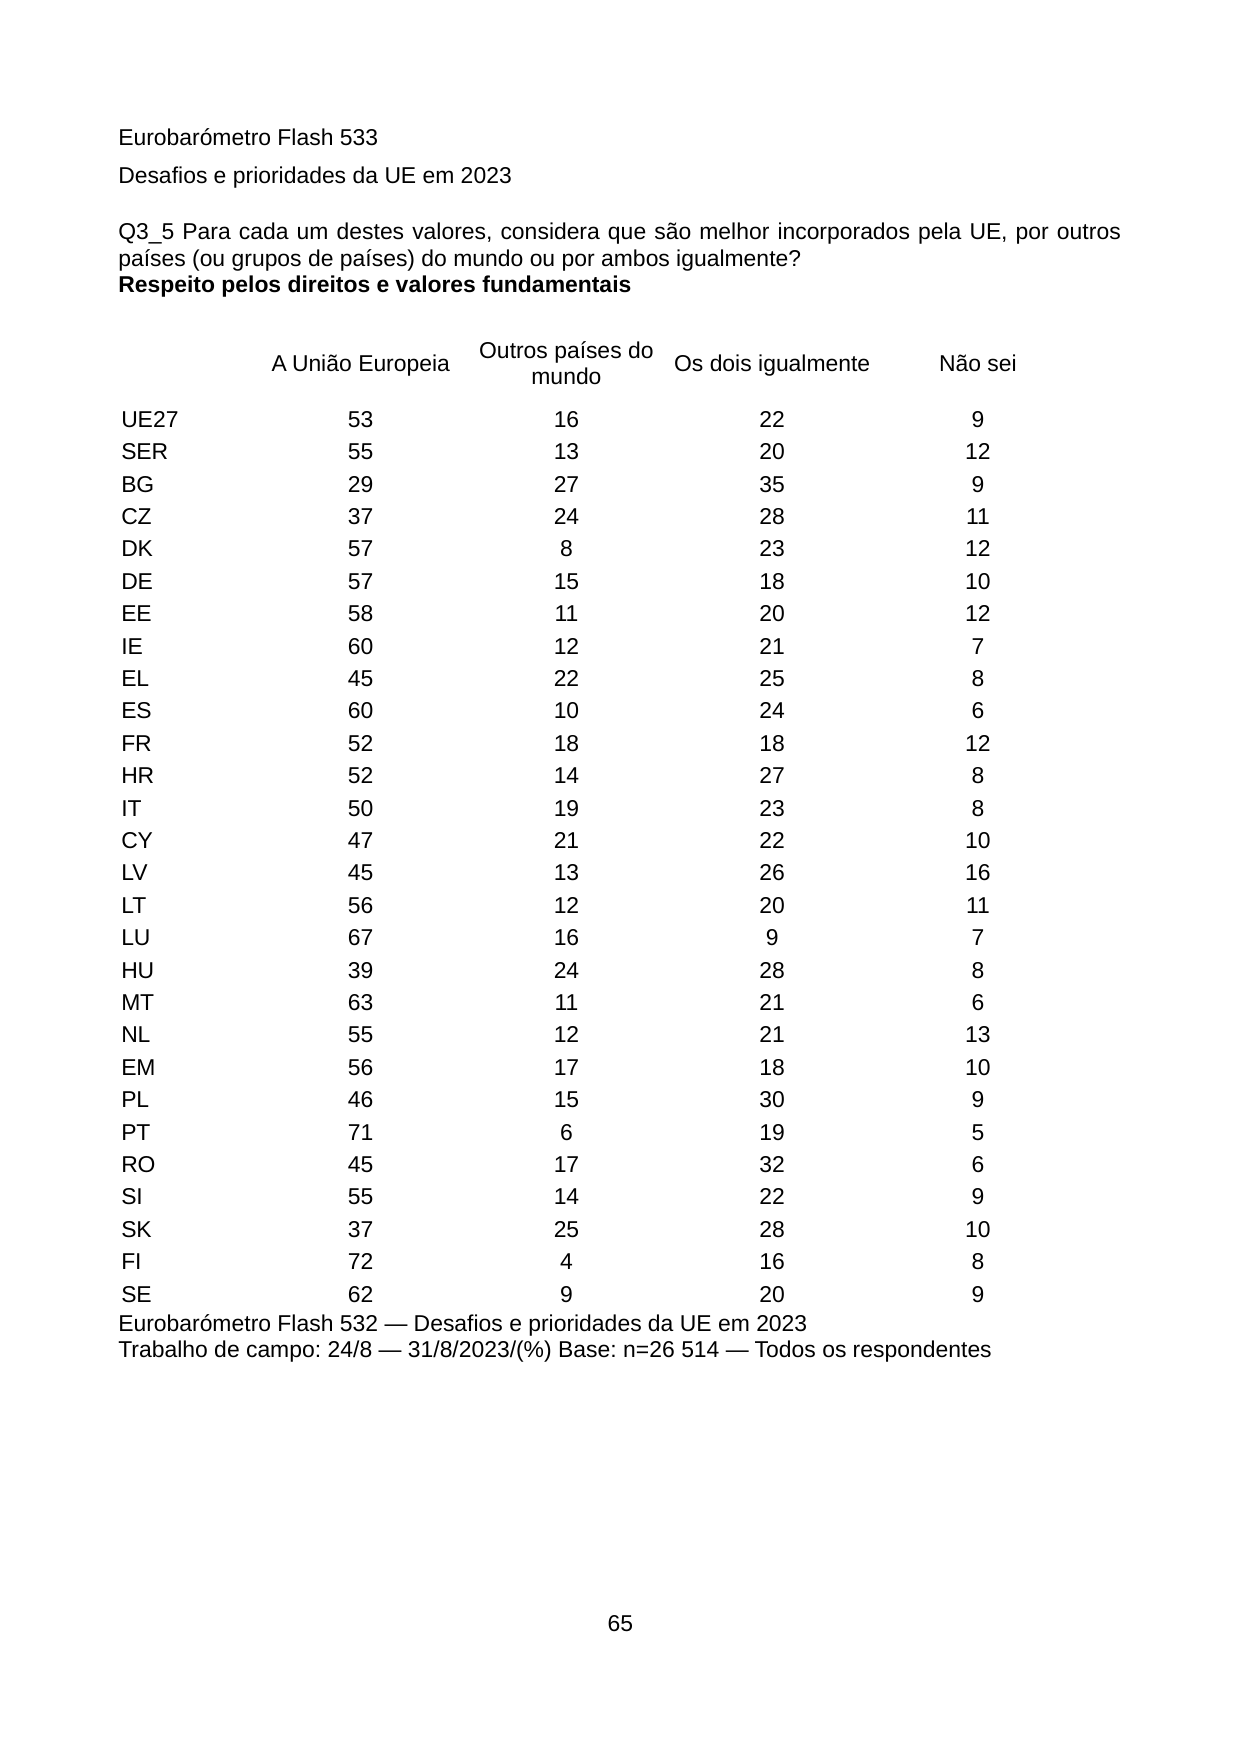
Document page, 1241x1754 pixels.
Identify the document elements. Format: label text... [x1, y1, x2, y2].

table_cell HR [118, 759, 258, 792]
table_cell 60 [258, 630, 463, 662]
table_cell 10 [463, 694, 669, 727]
table_cell FR [118, 727, 258, 759]
table_cell LT [118, 889, 258, 921]
table_cell 21 [669, 986, 875, 1018]
table_cell 9 [669, 921, 875, 953]
table_cell 13 [463, 856, 669, 889]
table_cell 62 [258, 1278, 463, 1310]
table_cell 60 [258, 694, 463, 727]
table_cell 9 [875, 403, 1081, 435]
table_cell 7 [875, 630, 1081, 662]
table_cell CZ [118, 500, 258, 532]
table_cell 7 [875, 921, 1081, 953]
table_cell 52 [258, 727, 463, 759]
text Trabalho de campo: 24/8 — 31/8/2023/(%) Base: n=26 514 — Todos os respondentes [118, 1336, 1122, 1363]
table_cell 20 [669, 889, 875, 921]
table_header [118, 324, 258, 403]
table_cell 12 [875, 533, 1081, 565]
table_cell 18 [669, 727, 875, 759]
table_cell 18 [463, 727, 669, 759]
table_cell 9 [875, 1278, 1081, 1310]
table_cell 55 [258, 435, 463, 468]
table_cell 10 [875, 1213, 1081, 1245]
table_cell SER [118, 435, 258, 468]
table_cell 21 [669, 1018, 875, 1051]
table_cell UE27 [118, 403, 258, 435]
table_cell 14 [463, 759, 669, 792]
table_cell 37 [258, 500, 463, 532]
table_cell 71 [258, 1116, 463, 1148]
table_cell 11 [875, 889, 1081, 921]
table_cell 19 [463, 792, 669, 824]
table_cell 22 [669, 824, 875, 856]
table_cell 11 [875, 500, 1081, 532]
table_cell 15 [463, 1083, 669, 1116]
table_cell 35 [669, 468, 875, 500]
table_cell SE [118, 1278, 258, 1310]
table_cell 21 [669, 630, 875, 662]
table_cell FI [118, 1245, 258, 1277]
table_cell 26 [669, 856, 875, 889]
table_cell 24 [669, 694, 875, 727]
table_cell 20 [669, 1278, 875, 1310]
table_cell 6 [463, 1116, 669, 1148]
table_cell 29 [258, 468, 463, 500]
table_cell 16 [875, 856, 1081, 889]
table_cell 63 [258, 986, 463, 1018]
table_cell 11 [463, 597, 669, 629]
table_cell 56 [258, 889, 463, 921]
table_cell 24 [463, 954, 669, 986]
table_cell 28 [669, 1213, 875, 1245]
table_cell 10 [875, 824, 1081, 856]
table_cell PL [118, 1083, 258, 1116]
table_header A União Europeia [258, 324, 463, 403]
table_cell 17 [463, 1148, 669, 1180]
table_cell 9 [875, 1180, 1081, 1213]
table_cell 46 [258, 1083, 463, 1116]
table_cell 28 [669, 500, 875, 532]
table_cell 72 [258, 1245, 463, 1277]
table_header Outros países do mundo [463, 324, 669, 403]
table_cell 21 [463, 824, 669, 856]
text Respeito pelos direitos e valores fundamentais [118, 271, 1122, 297]
table_cell 20 [669, 597, 875, 629]
table_cell 55 [258, 1018, 463, 1051]
table_cell 30 [669, 1083, 875, 1116]
table_cell 53 [258, 403, 463, 435]
table_cell HU [118, 954, 258, 986]
text Eurobarómetro Flash 532 — Desafios e prioridades da UE em 2023 [118, 1310, 1122, 1336]
table_cell 27 [669, 759, 875, 792]
table_cell 8 [875, 954, 1081, 986]
table_cell 45 [258, 1148, 463, 1180]
table_cell 10 [875, 1051, 1081, 1083]
table_cell 67 [258, 921, 463, 953]
table_cell 50 [258, 792, 463, 824]
table_cell 23 [669, 533, 875, 565]
table_cell 20 [669, 435, 875, 468]
table_cell 45 [258, 856, 463, 889]
table_cell 12 [463, 630, 669, 662]
table_cell 56 [258, 1051, 463, 1083]
table_cell LV [118, 856, 258, 889]
table_cell 57 [258, 565, 463, 597]
table_cell 18 [669, 565, 875, 597]
table_cell 14 [463, 1180, 669, 1213]
table_cell 13 [463, 435, 669, 468]
table_cell 8 [875, 792, 1081, 824]
table_cell 32 [669, 1148, 875, 1180]
table_cell 5 [875, 1116, 1081, 1148]
table_cell 8 [875, 759, 1081, 792]
table_cell 22 [669, 403, 875, 435]
table_cell 9 [875, 1083, 1081, 1116]
table_cell 12 [463, 1018, 669, 1051]
table_cell 19 [669, 1116, 875, 1148]
table_cell 16 [463, 403, 669, 435]
table_cell 17 [463, 1051, 669, 1083]
table_cell 24 [463, 500, 669, 532]
table_cell CY [118, 824, 258, 856]
table_cell 8 [875, 662, 1081, 694]
table_cell 8 [463, 533, 669, 565]
table_cell 37 [258, 1213, 463, 1245]
table_cell 18 [669, 1051, 875, 1083]
table_cell 55 [258, 1180, 463, 1213]
table_cell 58 [258, 597, 463, 629]
table_cell 39 [258, 954, 463, 986]
table_cell 9 [463, 1278, 669, 1310]
table_cell 8 [875, 1245, 1081, 1277]
table_cell BG [118, 468, 258, 500]
table_cell IT [118, 792, 258, 824]
table_cell MT [118, 986, 258, 1018]
table_cell 9 [875, 468, 1081, 500]
table_cell LU [118, 921, 258, 953]
table_cell 28 [669, 954, 875, 986]
table_header Os dois igualmente [669, 324, 875, 403]
table_cell EL [118, 662, 258, 694]
table_cell 57 [258, 533, 463, 565]
table_cell ES [118, 694, 258, 727]
table_cell 6 [875, 986, 1081, 1018]
table_cell 45 [258, 662, 463, 694]
table_cell 52 [258, 759, 463, 792]
table_cell 22 [669, 1180, 875, 1213]
table_cell 27 [463, 468, 669, 500]
table_cell 12 [875, 435, 1081, 468]
table_header Não sei [875, 324, 1081, 403]
table_cell 6 [875, 694, 1081, 727]
table_cell 4 [463, 1245, 669, 1277]
text Q3_5 Para cada um destes valores, considera que são melhor incorporados pela UE, por outros países (ou grupos de países) do mundo ou por ambos igualmente? [118, 218, 1122, 271]
table_cell EM [118, 1051, 258, 1083]
table_cell 12 [875, 727, 1081, 759]
table_cell PT [118, 1116, 258, 1148]
table_cell EE [118, 597, 258, 629]
table_cell SI [118, 1180, 258, 1213]
table_cell 10 [875, 565, 1081, 597]
table_cell SK [118, 1213, 258, 1245]
table_cell 25 [669, 662, 875, 694]
table_cell DK [118, 533, 258, 565]
table_cell IE [118, 630, 258, 662]
table_cell 12 [875, 597, 1081, 629]
table_cell RO [118, 1148, 258, 1180]
table_cell 25 [463, 1213, 669, 1245]
table_cell 22 [463, 662, 669, 694]
table_cell 13 [875, 1018, 1081, 1051]
table_cell 6 [875, 1148, 1081, 1180]
table_cell NL [118, 1018, 258, 1051]
table_cell 12 [463, 889, 669, 921]
table_cell 47 [258, 824, 463, 856]
table_cell DE [118, 565, 258, 597]
table_cell 11 [463, 986, 669, 1018]
table_cell 16 [463, 921, 669, 953]
table_cell 16 [669, 1245, 875, 1277]
table_cell 15 [463, 565, 669, 597]
table_cell 23 [669, 792, 875, 824]
